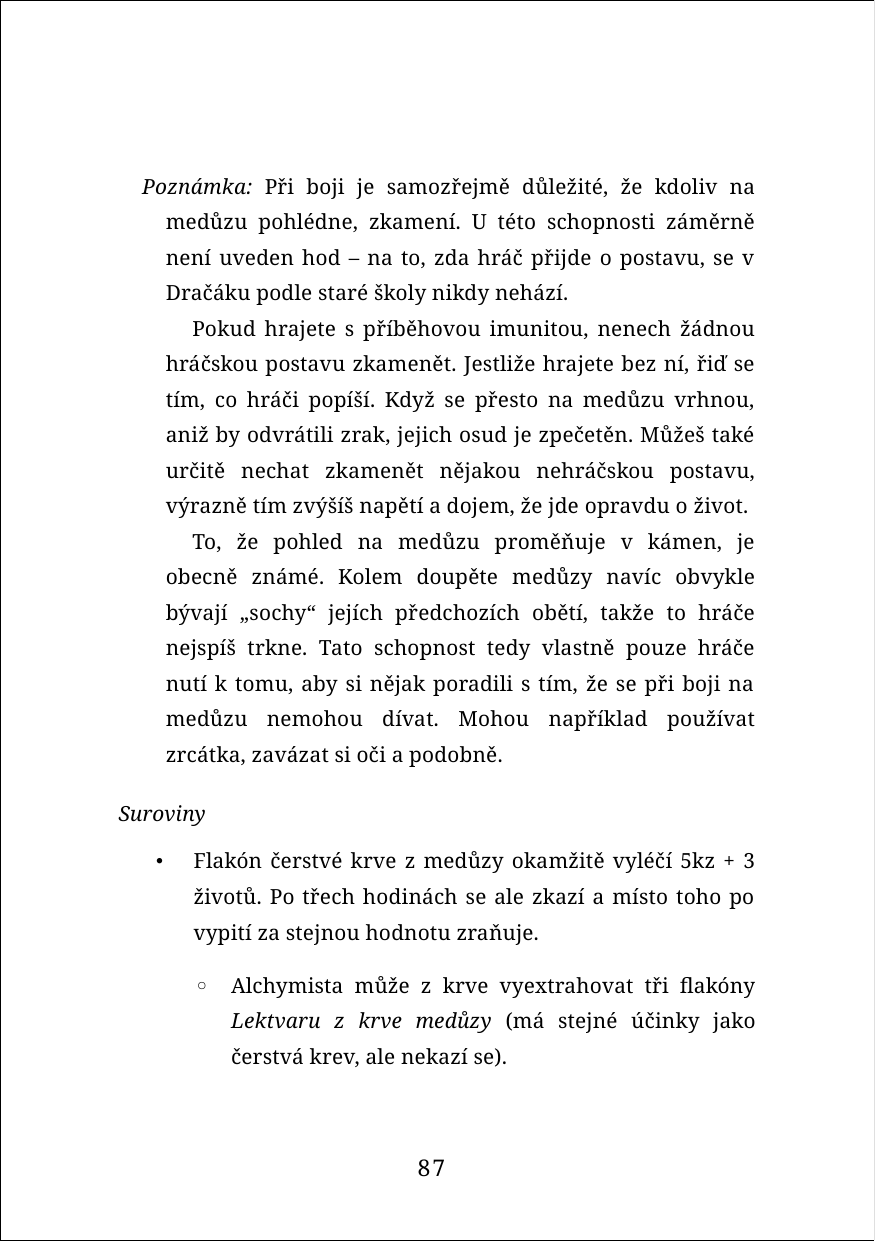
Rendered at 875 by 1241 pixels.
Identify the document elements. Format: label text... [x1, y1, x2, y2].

list Alchymista může z krve vyextrahovat tři flakóny Lektvaru z krve medůzy (má stejné účinky jako čerstvá krev, ale nekazí se). [193, 971, 756, 1070]
text Poznámka: Při boji je samozřejmě důležité, že kdoliv na medůzu pohlédne, zkamení. U této schopnosti záměrně není uveden hod – na to, zda hráč přijde o postavu, se v Dračáku podle staré školy nikdy nehází. Pokud hrajete s příběhovou imunitou, nenech žádnou hráčskou postavu zkamenět. Jestliže hrajete bez ní, řiď se tím, co hráči popíší. Když se přesto na medůzu vrhnou, aniž by odvrátili zrak, jejich osud je zpečetěn. Můžeš také určitě nechat zkamenět nějakou nehráčskou postavu, výrazně tím zvýšíš napětí a dojem, že jde opravdu o život. To, že pohled na medůzu proměňuje v kámen, je obecně známé. Kolem doupěte medůzy navíc obvykle bývají „sochy“ jejích předchozích obětí, takže to hráče nejspíš trkne. Tato schopnost tedy vlastně pouze hráče nutí k tomu, aby si nějak poradili s tím, že se při boji na medůzu nemohou dívat. Mohou například používat zrcátka, zavázat si oči a podobně. [142, 172, 756, 768]
list Flakón čerstvé krve z medůzy okamžitě vyléčí 5kz + 3 životů. Po třech hodinách se ale zkazí a místo toho po vypití za stejnou hodnotu zraňuje. [156, 847, 756, 946]
text Suroviny [118, 799, 756, 828]
